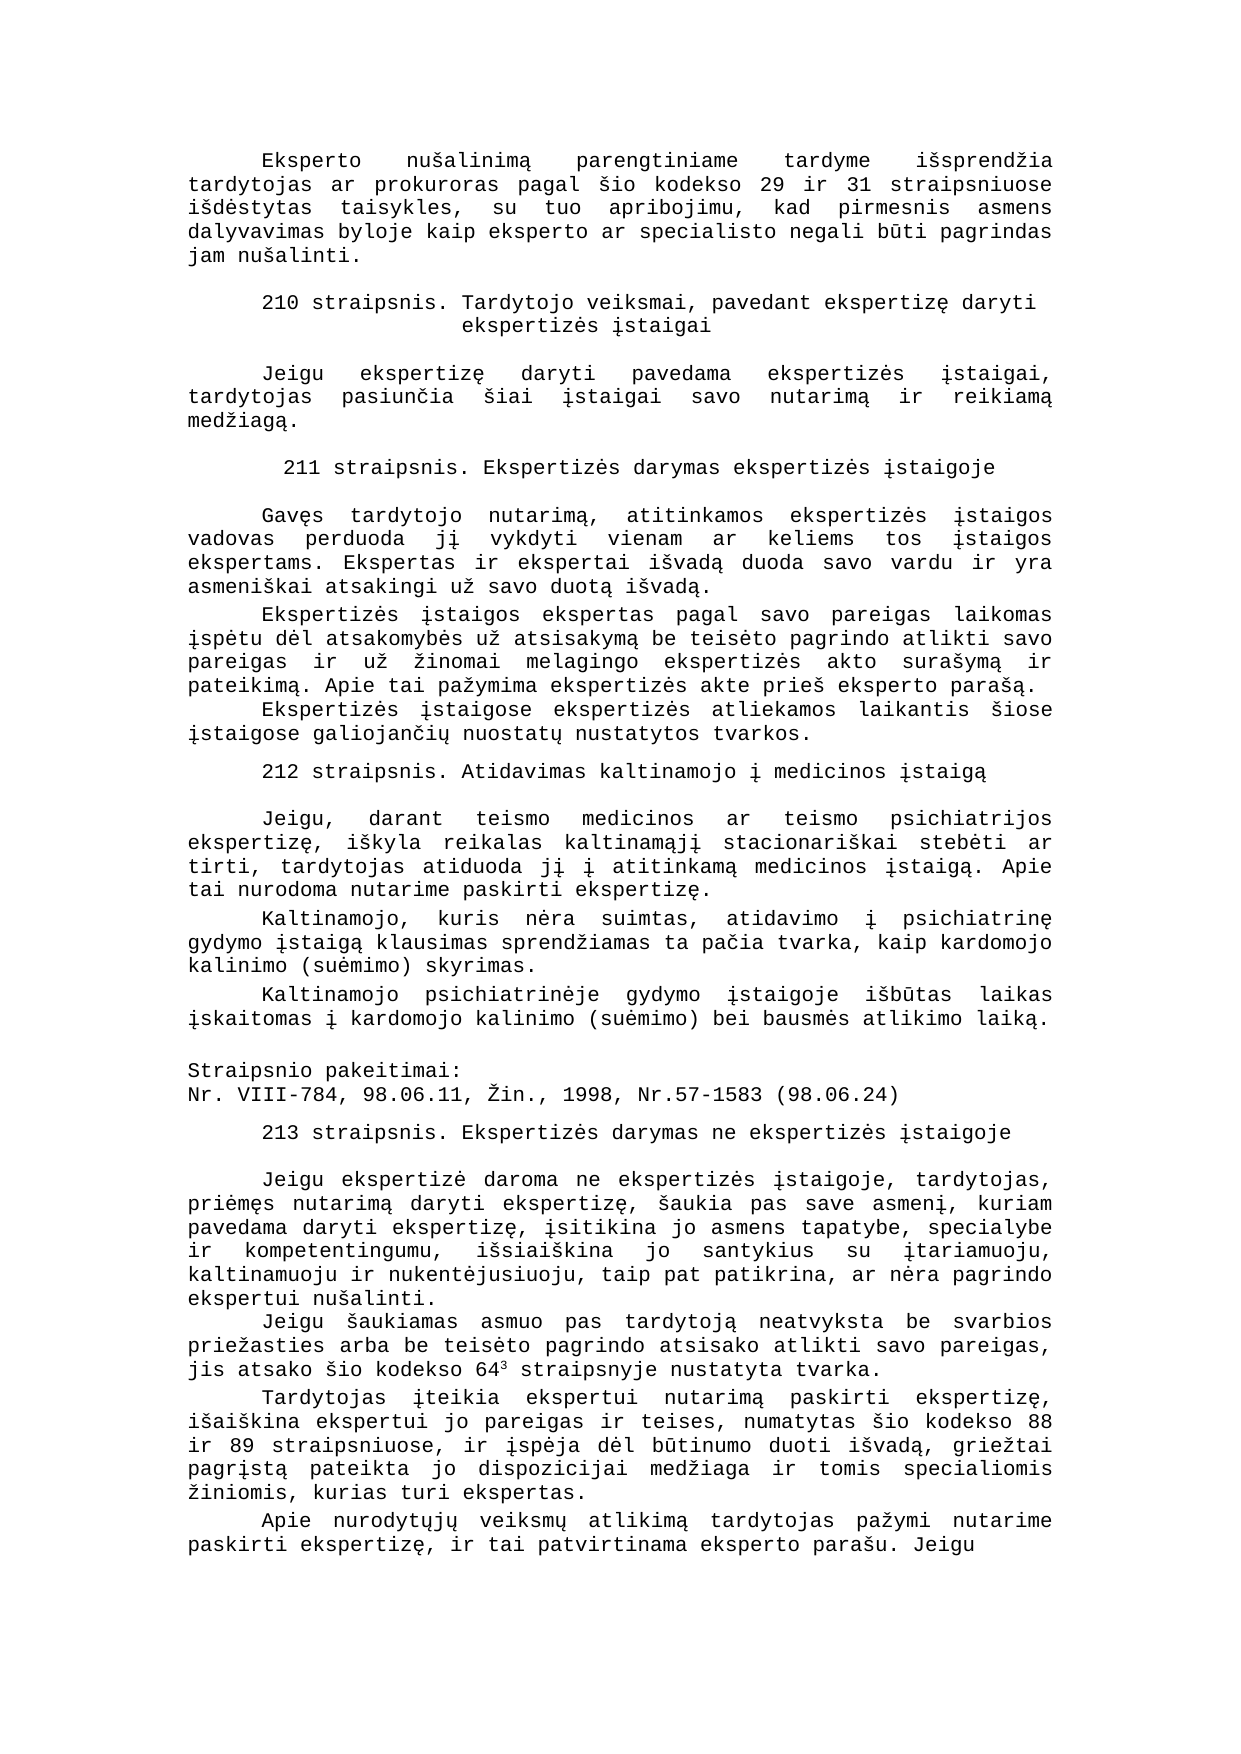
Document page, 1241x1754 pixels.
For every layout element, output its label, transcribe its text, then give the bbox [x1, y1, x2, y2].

text ekspertizės įstaigai [187, 316, 1053, 339]
text Ekspertizės įstaigose ekspertizės atliekamos laikantis šiose įstaigose galiojančių nuostatų nustatytos tvarkos. [187, 699, 1053, 746]
text Gavęs tardytojo nutarimą, atitinkamos ekspertizės įstaigos vadovas perduoda jį vykdyti vienam ar keliems tos įstaigos ekspertams. Ekspertas ir ekspertai išvadą duoda savo vardu ir yra asmeniškai atsakingi už savo duotą išvadą. [187, 505, 1053, 599]
text Eksperto nušalinimą parengtiniame tardyme išsprendžia tardytojas ar prokuroras pagal šio kodekso 29 ir 31 straipsniuose išdėstytas taisykles, su tuo apribojimu, kad pirmesnis asmens dalyvavimas byloje kaip eksperto ar specialisto negali būti pagrindas jam nušalinti. [187, 150, 1053, 268]
text Straipsnio pakeitimai: [187, 1060, 1053, 1083]
text Apie nurodytųjų veiksmų atlikimą tardytojas pažymi nutarime paskirti ekspertizę, ir tai patvirtinama eksperto parašu. Jeigu [187, 1511, 1053, 1558]
text Kaltinamojo, kuris nėra suimtas, atidavimo į psichiatrinę gydymo įstaigą klausimas sprendžiamas ta pačia tvarka, kaip kardomojo kalinimo (suėmimo) skyrimas. [187, 908, 1053, 979]
text Jeigu ekspertizę daryti pavedama ekspertizės įstaigai, tardytojas pasiunčia šiai įstaigai savo nutarimą ir reikiamą medžiagą. [187, 363, 1053, 434]
text 212 straipsnis. Atidavimas kaltinamojo į medicinos įstaigą [187, 761, 1053, 785]
text Jeigu, darant teismo medicinos ar teismo psichiatrijos ekspertizę, iškyla reikalas kaltinamąjį stacionariškai stebėti ar tirti, tardytojas atiduoda jį į atitinkamą medicinos įstaigą. Apie tai nurodoma nutarime paskirti ekspertizę. [187, 808, 1053, 903]
text Nr. VIII-784, 98.06.11, Žin., 1998, Nr.57-1583 (98.06.24) [187, 1083, 1053, 1107]
text Tardytojas įteikia ekspertui nutarimą paskirti ekspertizę, išaiškina ekspertui jo pareigas ir teises, numatytas šio kodekso 88 ir 89 straipsniuose, ir įspėja dėl būtinumo duoti išvadą, griežtai pagrįstą pateikta jo dispozicijai medžiaga ir tomis specialiomis žiniomis, kurias turi ekspertas. [187, 1387, 1053, 1506]
text Ekspertizės įstaigos ekspertas pagal savo pareigas laikomas įspėtu dėl atsakomybės už atsisakymą be teisėto pagrindo atlikti savo pareigas ir už žinomai melagingo ekspertizės akto surašymą ir pateikimą. Apie tai pažymima ekspertizės akte prieš eksperto parašą. [187, 604, 1053, 699]
text 211 straipsnis. Ekspertizės darymas ekspertizės įstaigoje [209, 457, 1053, 481]
text 213 straipsnis. Ekspertizės darymas ne ekspertizės įstaigoje [187, 1122, 1053, 1146]
text Jeigu šaukiamas asmuo pas tardytoją neatvyksta be svarbios priežasties arba be teisėto pagrindo atsisako atlikti savo pareigas, jis atsako šio kodekso 643 straipsnyje nustatyta tvarka. [187, 1311, 1053, 1382]
text Kaltinamojo psichiatrinėje gydymo įstaigoje išbūtas laikas įskaitomas į kardomojo kalinimo (suėmimo) bei bausmės atlikimo laiką. [187, 984, 1053, 1031]
text Jeigu ekspertizė daroma ne ekspertizės įstaigoje, tardytojas, priėmęs nutarimą daryti ekspertizę, šaukia pas save asmenį, kuriam pavedama daryti ekspertizę, įsitikina jo asmens tapatybe, specialybe ir kompetentingumu, išsiaiškina jo santykius su įtariamuoju, kaltinamuoju ir nukentėjusiuoju, taip pat patikrina, ar nėra pagrindo ekspertui nušalinti. [187, 1169, 1053, 1311]
text 210 straipsnis. Tardytojo veiksmai, pavedant ekspertizę daryti [187, 292, 1053, 316]
